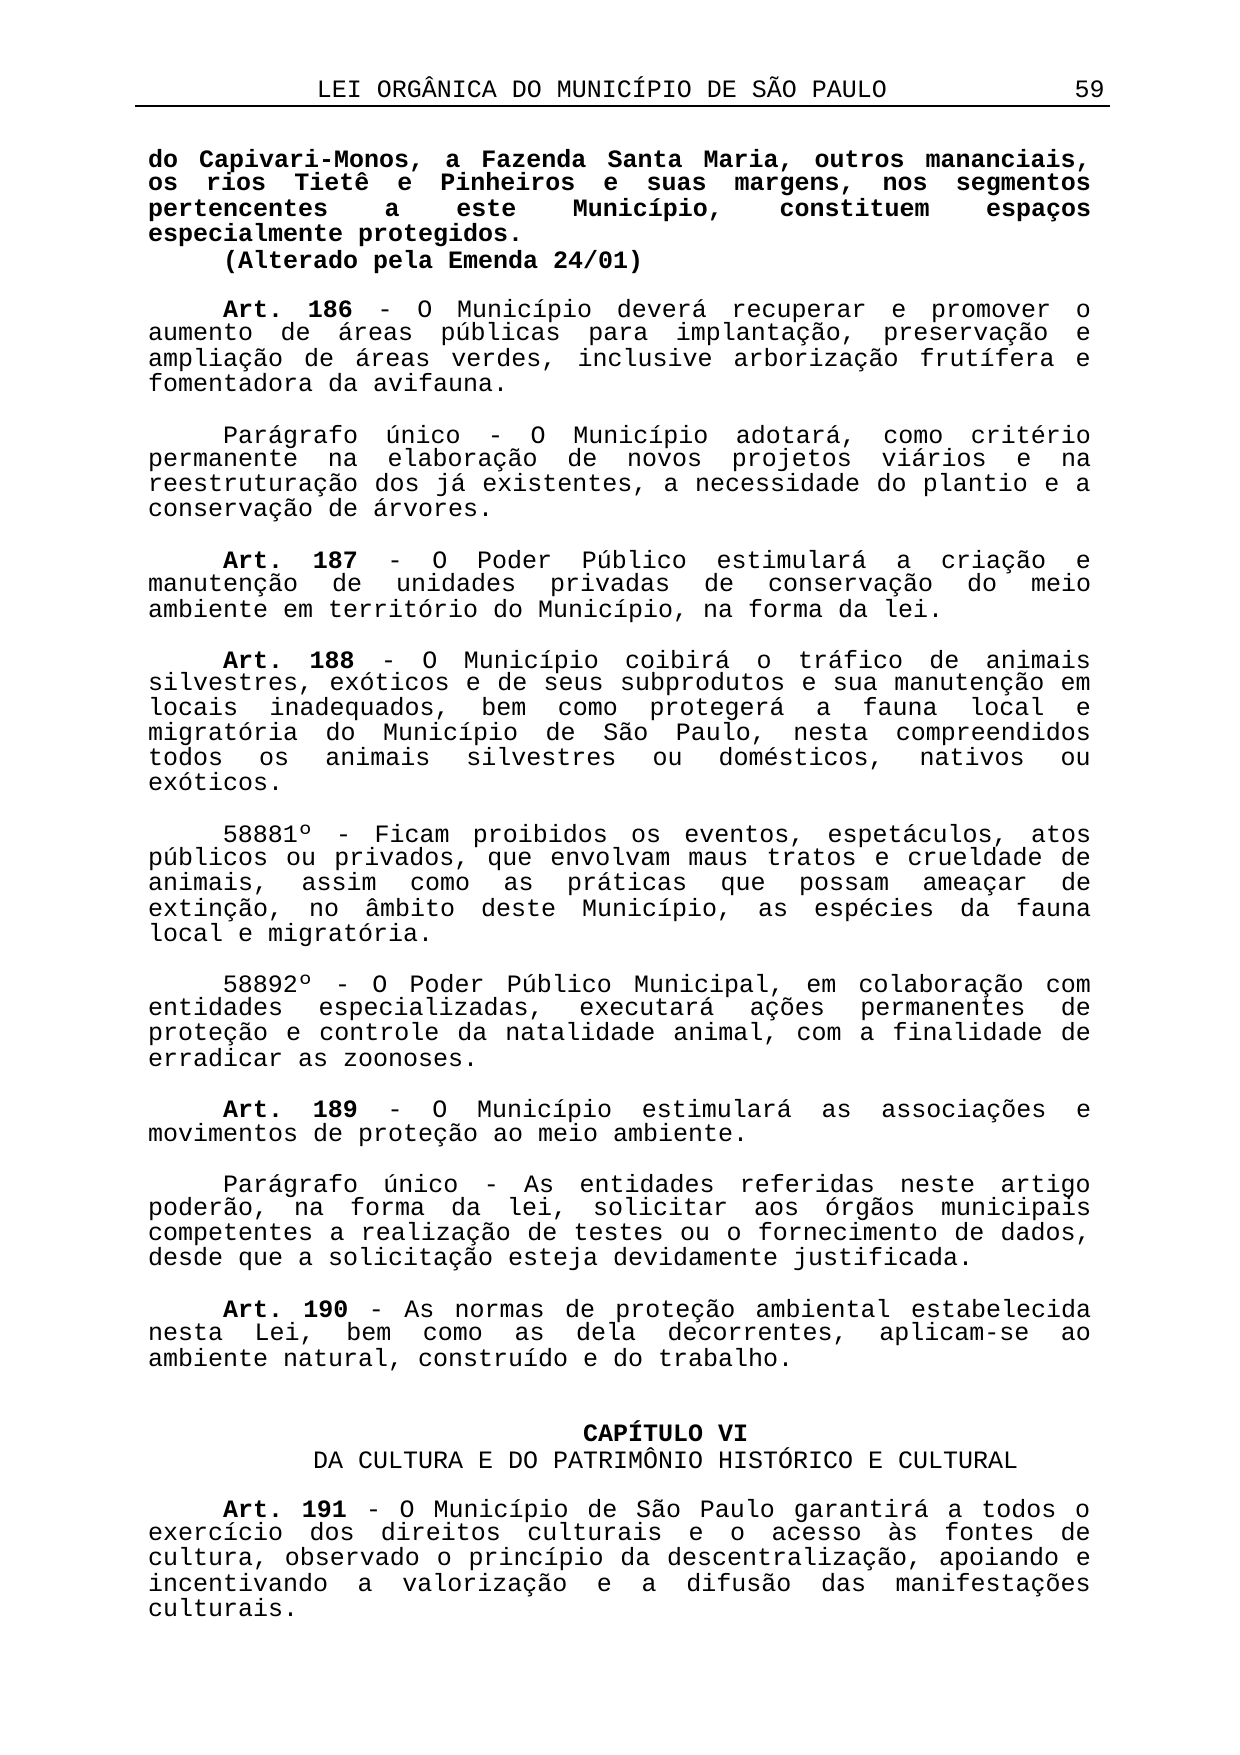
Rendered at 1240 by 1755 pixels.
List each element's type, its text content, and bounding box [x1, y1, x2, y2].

text Parágrafo único - As entidades referidas neste artigo poderão, na forma da lei, solicitar aos órgãos municipais competentes a realização de testes ou o fornecimento de dados, desde que a solicitação esteja devidamente justificada. [148, 1172, 1091, 1273]
table_header LEI ORGÂNICA DO MUNICÍPIO DE SÃO PAULO [135, 65, 975, 104]
text Art. 186 - O Município deverá recuperar e promover o aumento de áreas públicas para implantação, preservação e ampliação de áreas verdes, inclusive arborização frutífera e fomentadora da avifauna. [148, 298, 1091, 399]
text DA CULTURA E DO PATRIMÔNIO HISTÓRICO E CULTURAL [135, 1449, 1195, 1473]
text Parágrafo único - O Município adotará, como critério permanente na elaboração de novos projetos viários e na reestruturação dos já existentes, a necessidade do plantio e a conservação de árvores. [148, 423, 1091, 524]
table_header 59 [975, 65, 1110, 104]
text Art. 187 - O Poder Público estimulará a criação e manutenção de unidades privadas de conservação do meio ambiente em território do Município, na forma da lei. [148, 548, 1091, 624]
list 1º - Ficam proibidos os eventos, espetáculos, atos públicos ou privados, que envolvam maus tratos e crueldade de animais, assim como as práticas que possam ameaçar de extinção, no âmbito deste Município, as espécies da fauna local e migratória. [148, 822, 1091, 949]
text Art. 188 - O Município coibirá o tráfico de animais silvestres, exóticos e de seus subprodutos e sua manutenção em locais inadequados, bem como protegerá a fauna local e migratória do Município de São Paulo, nesta compreendidos todos os animais silvestres ou domésticos, nativos ou exóticos. [148, 648, 1091, 798]
text do Capivari-Monos, a Fazenda Santa Maria, outros mananciais, os rios Tietê e Pinheiros e suas margens, nos segmentos pertencentes a este Município, constituem espaços especialmente protegidos. [148, 148, 1091, 249]
list 2º - O Poder Público Municipal, em colaboração com entidades especializadas, executará ações permanentes de proteção e controle da natalidade animal, com a finalidade de erradicar as zoonoses. [148, 972, 1091, 1074]
text CAPÍTULO VI [135, 1420, 1195, 1449]
text Art. 189 - O Município estimulará as associações e movimentos de proteção ao meio ambiente. [148, 1098, 1091, 1148]
text (Alterado pela Emenda 24/01) [223, 249, 1110, 274]
text Art. 190 - As normas de proteção ambiental estabelecida nesta Lei, bem como as dela decorrentes, aplicam-se ao ambiente natural, construído e do trabalho. [148, 1297, 1091, 1374]
text Art. 191 - O Município de São Paulo garantirá a todos o exercício dos direitos culturais e o acesso às fontes de cultura, observado o princípio da descentralização, apoiando e incentivando a valorização e a difusão das manifestações culturais. [148, 1497, 1091, 1624]
